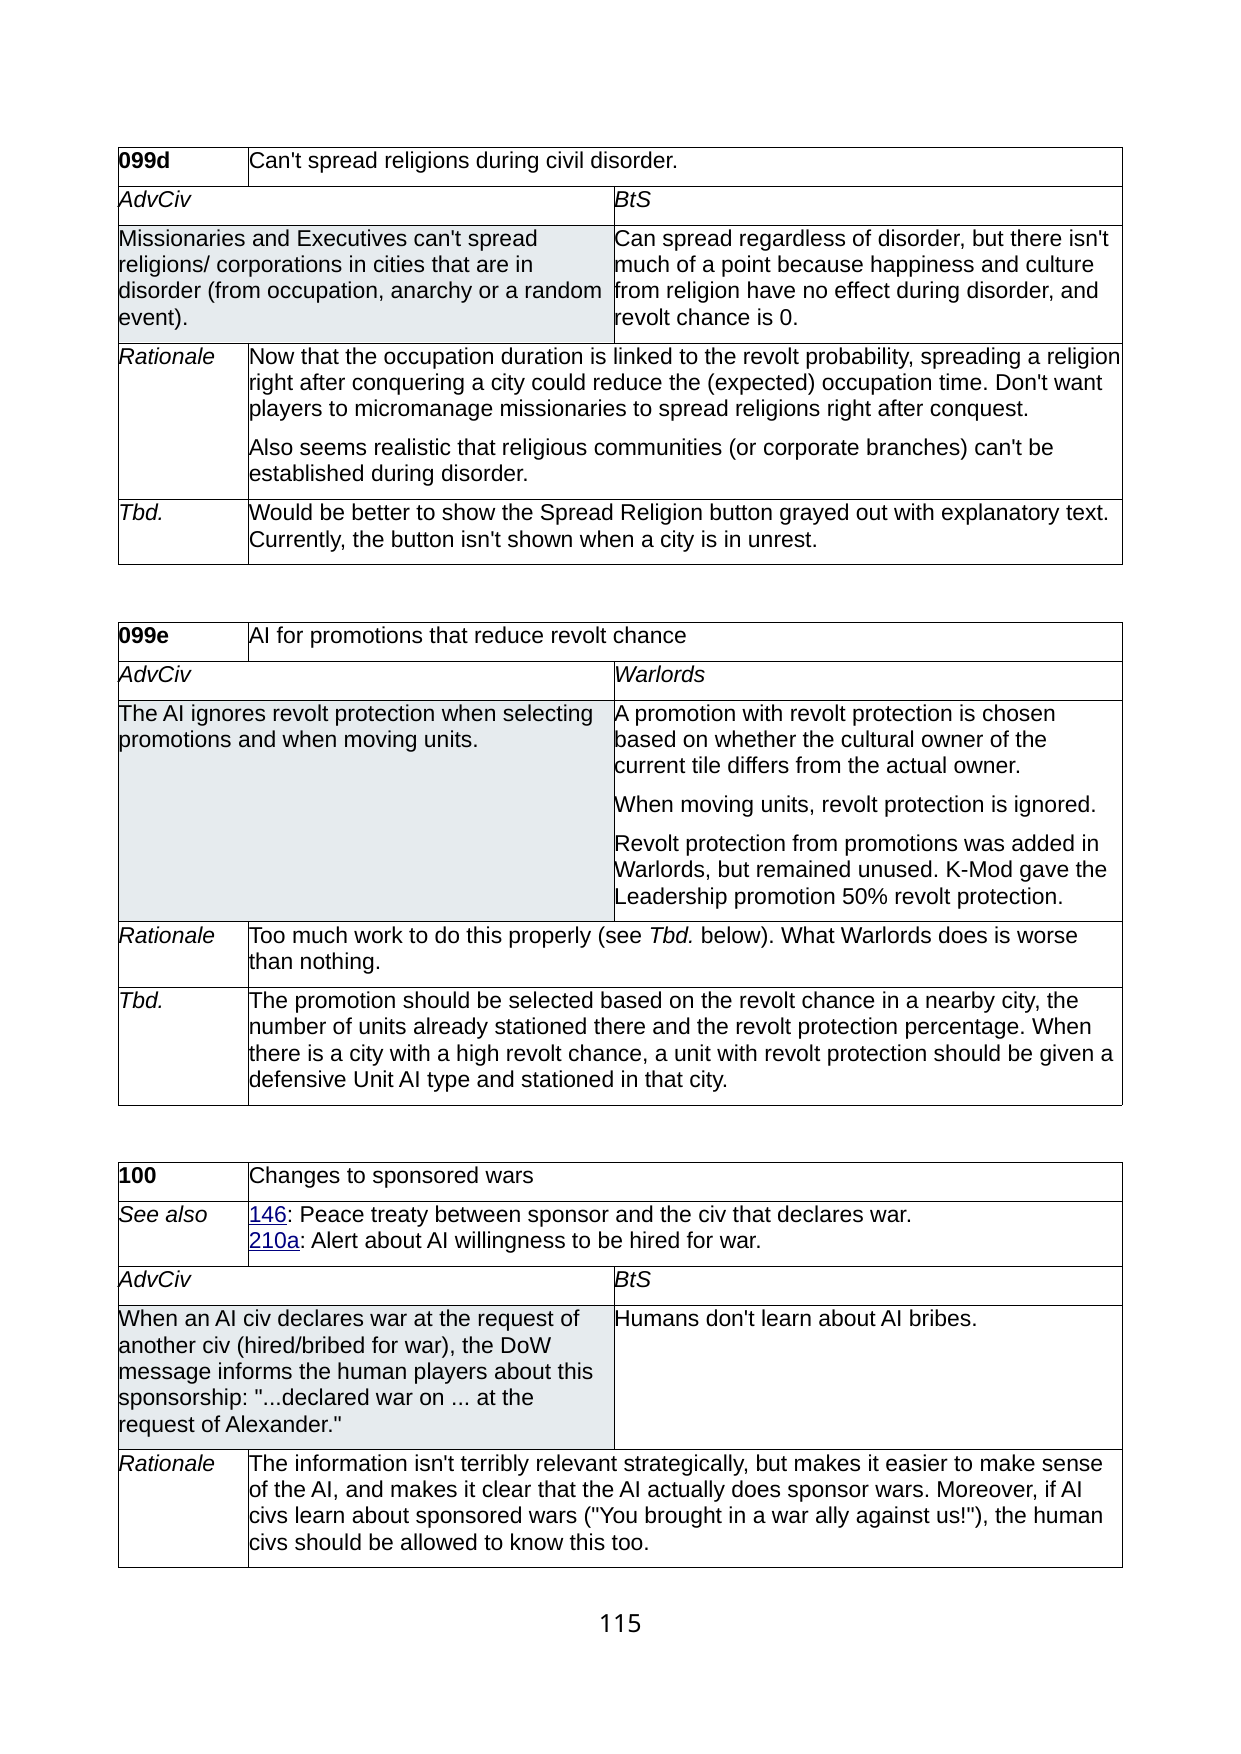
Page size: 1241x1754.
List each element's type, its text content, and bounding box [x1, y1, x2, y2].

table_cell 146: Peace treaty between sponsor and the civ that declares war. 210a: Alert about AI willingness to be hired for war. [249, 1202, 1122, 1266]
table_header AI for promotions that reduce revolt chance [249, 623, 1122, 661]
table_cell AdvCiv [119, 1267, 614, 1305]
table_header Can't spread religions during civil disorder. [249, 148, 1122, 186]
table_cell The AI ignores revolt protection when selecting promotions and when moving units. [119, 701, 614, 921]
table_cell When an AI civ declares war at the request of another civ (hired/bribed for war), the DoW message informs the human players about this sponsorship: "...declared war on ... at the request of Alexander." [119, 1306, 614, 1449]
table_cell Tbd. [119, 988, 248, 1104]
table_cell Can spread regardless of disorder, but there isn't much of a point because happiness and culture from religion have no effect during disorder, and revolt chance is 0. [615, 226, 1122, 342]
table_header Changes to sponsored wars [249, 1163, 1122, 1201]
table_cell Tbd. [119, 500, 248, 564]
table_cell BtS [615, 1267, 1122, 1305]
table_cell Rationale [119, 344, 248, 499]
table_cell Now that the occupation duration is linked to the revolt probability, spreading a religion right after conquering a city could reduce the (expected) occupation time. Don't want players to micromanage missionaries to spread religions right after conquest. Also seems realistic that religious communities (or corporate branches) can't be established during disorder. [249, 344, 1122, 499]
table_cell Missionaries and Executives can't spread religions/ corporations in cities that are in disorder (from occupation, anarchy or a random event). [119, 226, 614, 342]
table_header 100 [119, 1163, 248, 1201]
table_header 099e [119, 623, 248, 661]
table_cell AdvCiv [119, 662, 614, 700]
table_cell The promotion should be selected based on the revolt chance in a nearby city, the number of units already stationed there and the revolt protection percentage. When there is a city with a high revolt chance, a unit with revolt protection should be given a defensive Unit AI type and stationed in that city. [249, 988, 1122, 1104]
table_cell A promotion with revolt protection is chosen based on whether the cultural owner of the current tile differs from the actual owner. When moving units, revolt protection is ignored. Revolt protection from promotions was added in Warlords, but remained unused. K-Mod gave the Leadership promotion 50% revolt protection. [615, 701, 1122, 921]
table_cell Would be better to show the Spread Religion button grayed out with explanatory text. Currently, the button isn't shown when a city is in unrest. [249, 500, 1122, 564]
table_cell Humans don't learn about AI bribes. [615, 1306, 1122, 1449]
table_cell AdvCiv [119, 187, 614, 224]
table_cell Too much work to do this properly (see Tbd. below). What Warlords does is worse than nothing. [249, 922, 1122, 987]
table_cell BtS [615, 187, 1122, 224]
table_cell The information isn't terribly relevant strategically, but makes it easier to make sense of the AI, and makes it clear that the AI actually does sponsor wars. Moreover, if AI civs learn about sponsored wars ("You brought in a war ally against us!"), the human civs should be allowed to know this too. [249, 1450, 1122, 1567]
table_cell Rationale [119, 1450, 248, 1567]
table_header 099d [119, 148, 248, 186]
table_cell Rationale [119, 922, 248, 987]
table_cell Warlords [615, 662, 1122, 700]
table_cell See also [119, 1202, 248, 1266]
